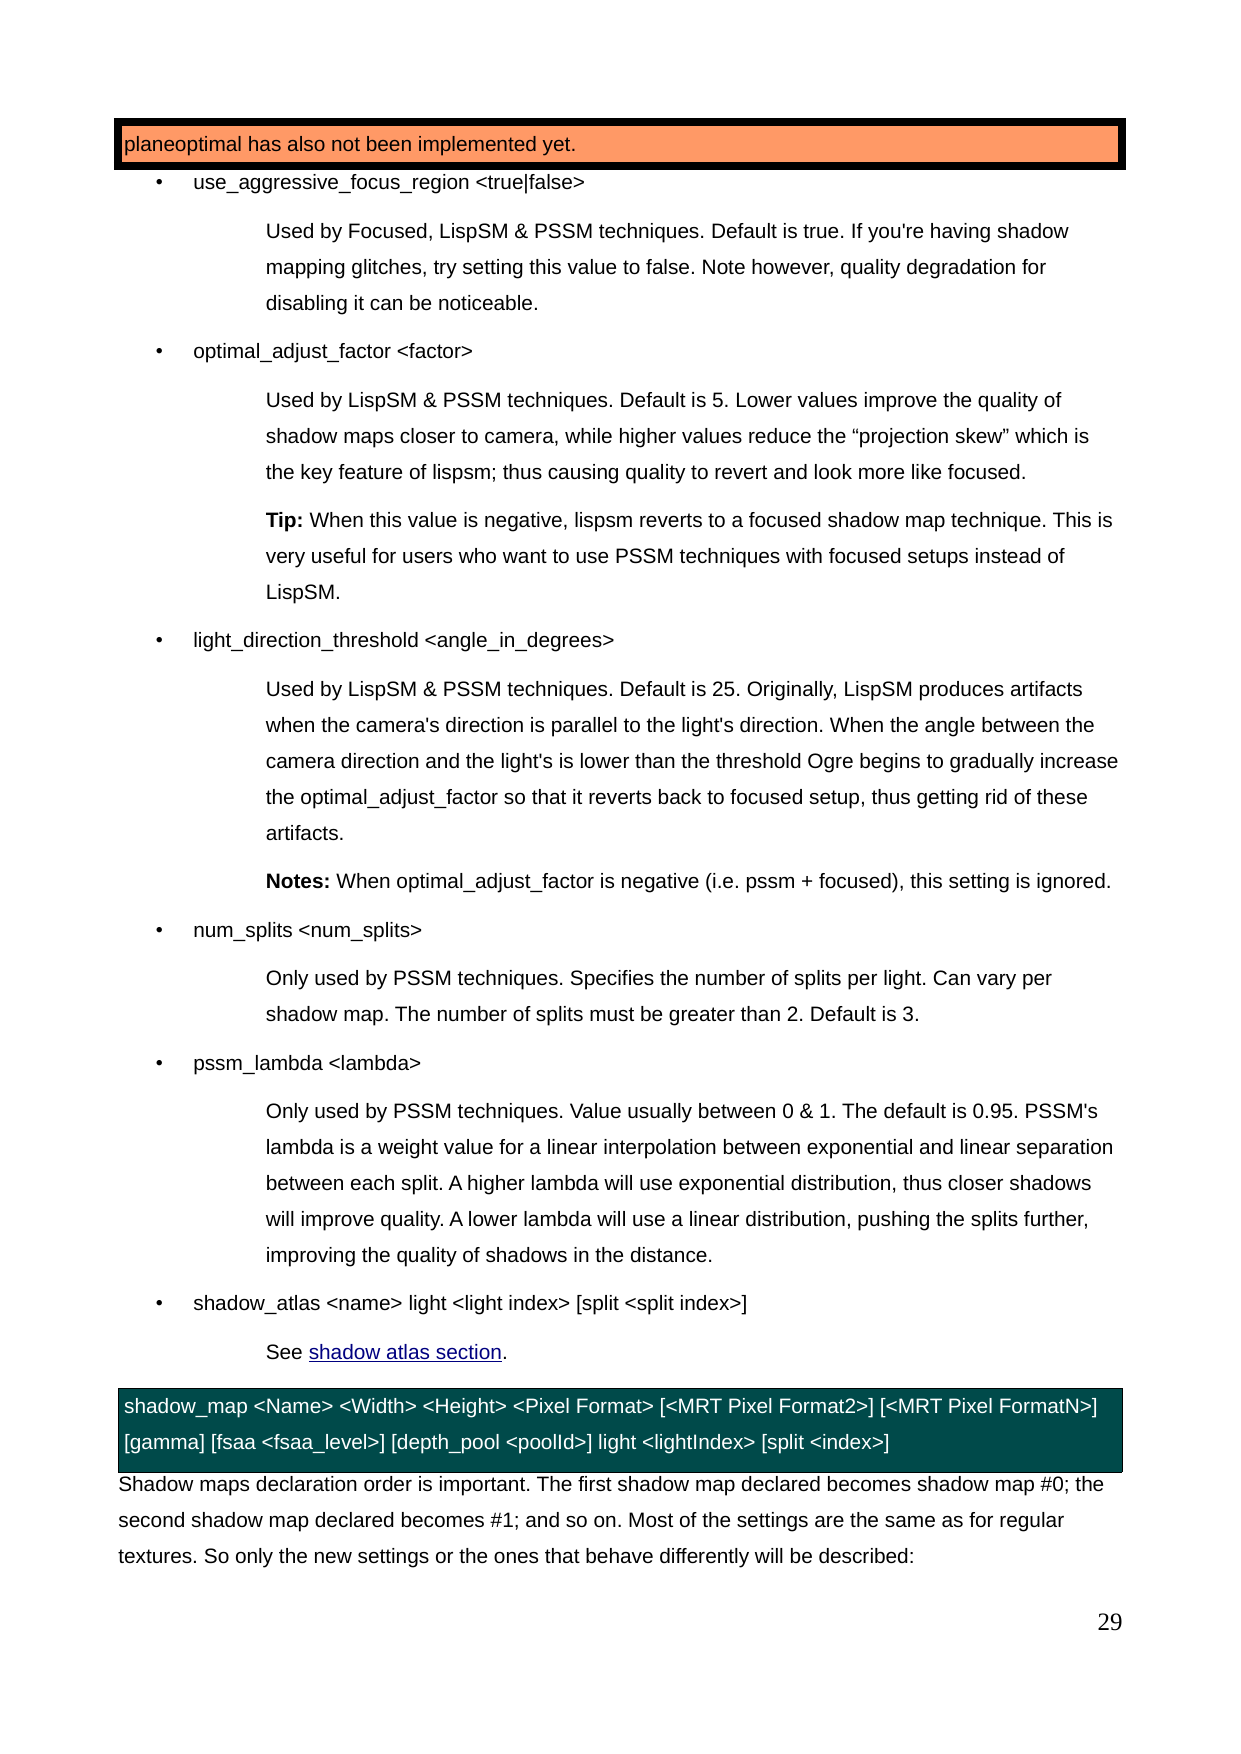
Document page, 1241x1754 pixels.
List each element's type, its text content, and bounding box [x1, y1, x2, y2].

list light_direction_threshold <angle_in_degrees> [156, 628, 1122, 652]
text Used by Focused, LispSM & PSSM techniques. Default is true. If you're having shadow mapping glitches, try setting this value to false. Note however, quality degradation for disabling it can be noticeable. [266, 219, 1122, 314]
text Used by LispSM & PSSM techniques. Default is 5. Lower values improve the quality of shadow maps closer to camera, while higher values reduce the “projection skew” which is the key feature of lispsm; thus causing quality to revert and look more like focused. [266, 388, 1122, 483]
list pssm_lambda <lambda> [156, 1050, 1122, 1074]
text Used by LispSM & PSSM techniques. Default is 25. Originally, LispSM produces artifacts when the camera's direction is parallel to the light's direction. When the angle between the camera direction and the light's is lower than the threshold Ogre begins to gradually increase the optimal_adjust_factor so that it reverts back to focused setup, thus getting rid of these artifacts. [266, 677, 1122, 844]
text Tip: When this value is negative, lispsm reverts to a focused shadow map technique. This is very useful for users who want to use PSSM techniques with focused setups instead of LispSM. [266, 508, 1122, 604]
text Notes: When optimal_adjust_factor is negative (i.e. pssm + focused), this setting is ignored. [266, 869, 1122, 893]
text Only used by PSSM techniques. Specifies the number of splits per light. Can vary per shadow map. The number of splits must be greater than 2. Default is 3. [266, 966, 1122, 1026]
table_header planeoptimal has also not been implemented yet. [122, 126, 1118, 162]
list shadow_atlas <name> light <light index> [split <split index>] [156, 1291, 1122, 1315]
text Shadow maps declaration order is important. The first shadow map declared becomes shadow map #0; the second shadow map declared becomes #1; and so on. Most of the settings are the same as for regular textures. So only the new settings or the ones that behave differently will be described: [118, 1473, 1122, 1568]
list num_splits <num_splits> [156, 917, 1122, 941]
text See shadow atlas section. [266, 1339, 1122, 1363]
list optimal_adjust_factor <factor> [156, 339, 1122, 363]
list use_aggressive_focus_region <true|false> [156, 170, 1122, 194]
table_header shadow_map <Name> <Width> <Height> <Pixel Format> [<MRT Pixel Format2>] [<MRT Pixel FormatN>] [gamma] [fsaa <fsaa_level>] [depth_pool <poolId>] light <lightIndex> [split <index>] [119, 1389, 1122, 1472]
text Only used by PSSM techniques. Value usually between 0 & 1. The default is 0.95. PSSM's lambda is a weight value for a linear interpolation between exponential and linear separation between each split. A higher lambda will use exponential distribution, thus closer shadows will improve quality. A lower lambda will use a linear distribution, pushing the splits further, improving the quality of shadows in the distance. [266, 1099, 1122, 1267]
